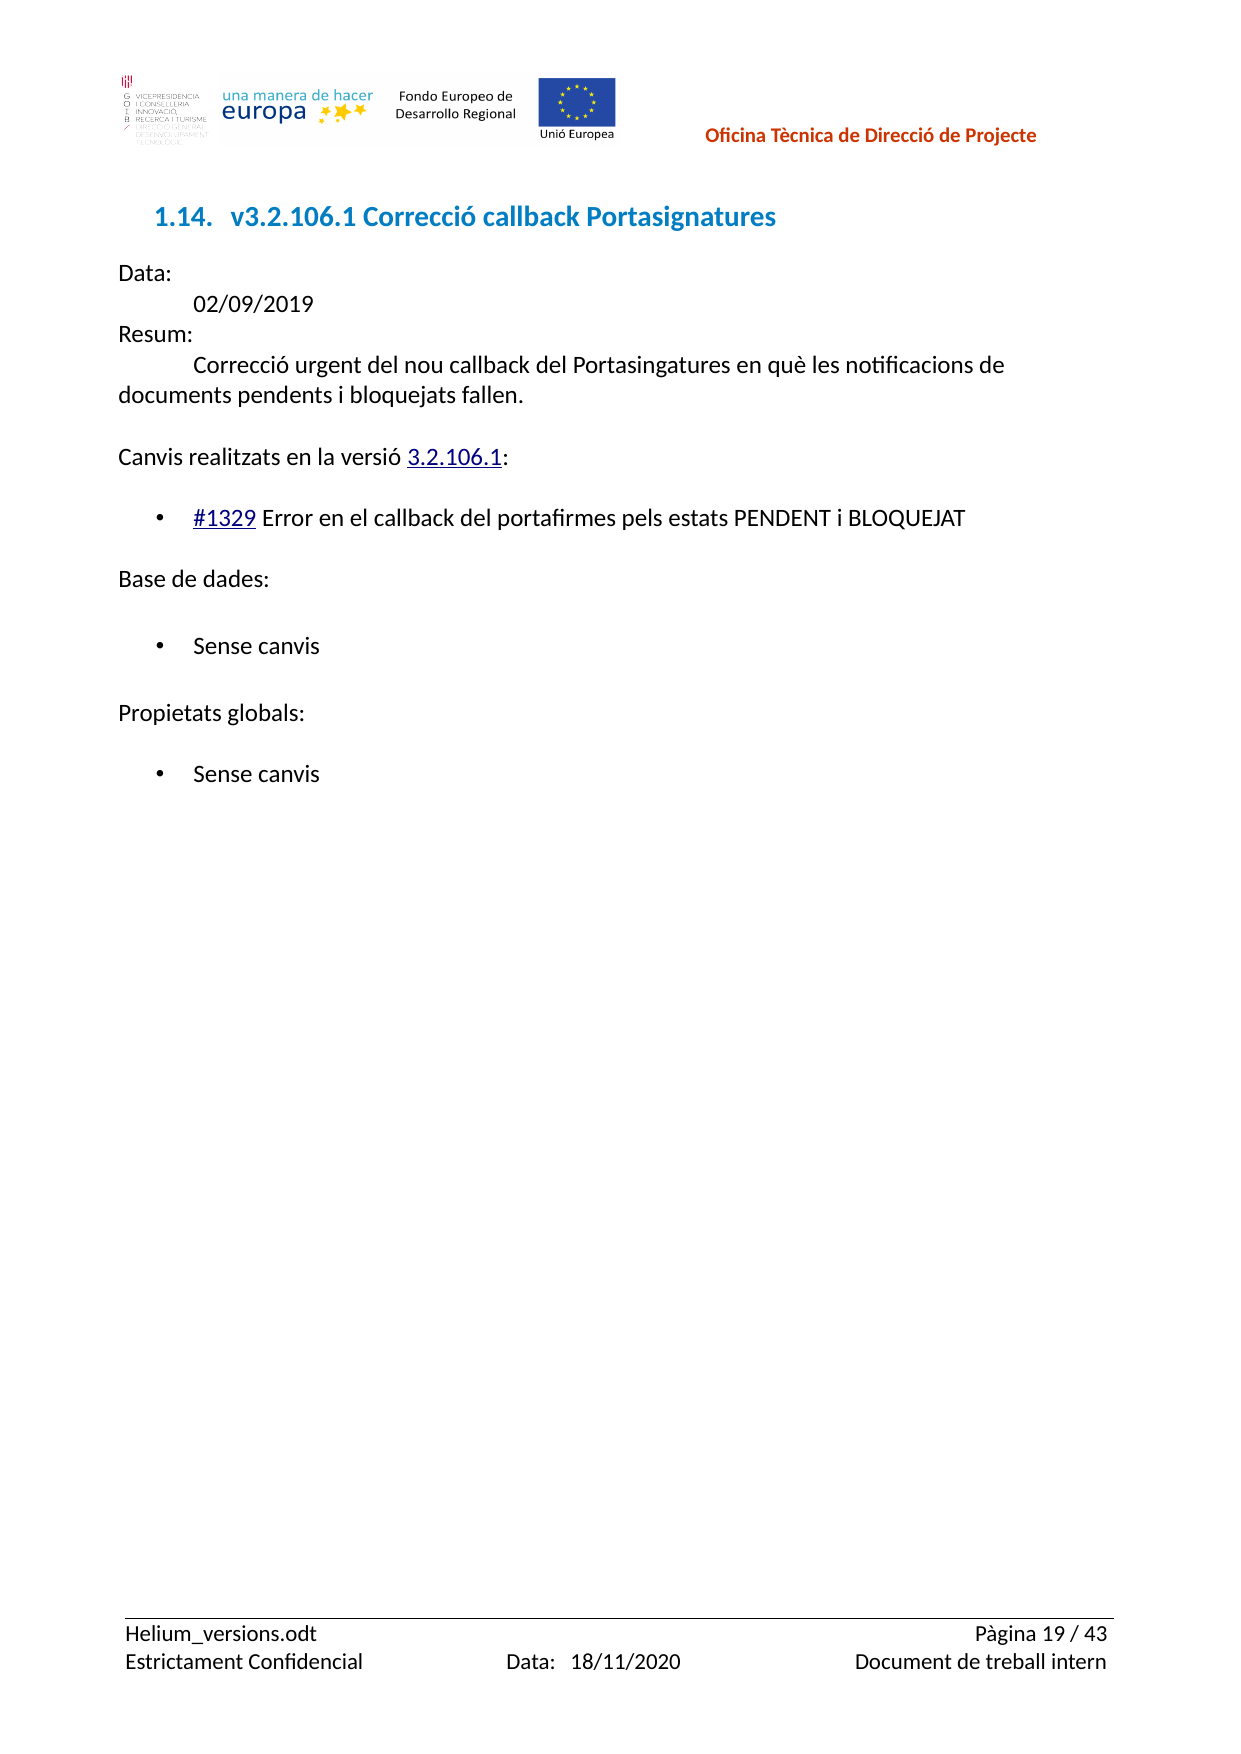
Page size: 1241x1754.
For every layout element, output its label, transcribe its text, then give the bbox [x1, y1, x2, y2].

list Sense canvis [156, 758, 1122, 788]
text 02/09/2019 [118, 288, 1122, 319]
text Canvis realitzats en la versió 3.2.106.1: [118, 441, 1122, 471]
subtitle v3.2.106.1 Correcció callback Portasignatures [153, 198, 1122, 234]
text Resum: [118, 319, 1122, 349]
text Base de dades: [118, 563, 1122, 593]
list Sense canvis [156, 630, 1122, 660]
picture [118, 73, 213, 147]
text Data: [118, 258, 1122, 288]
picture [219, 73, 621, 147]
list #1329 Error en el callback del portafirmes pels estats PENDENT i BLOQUEJAT [156, 502, 1122, 532]
text Propietats globals: [118, 697, 1122, 727]
text Correcció urgent del nou callback del Portasingatures en què les notificacions de documents pendents i bloquejats fallen. [118, 349, 1122, 410]
